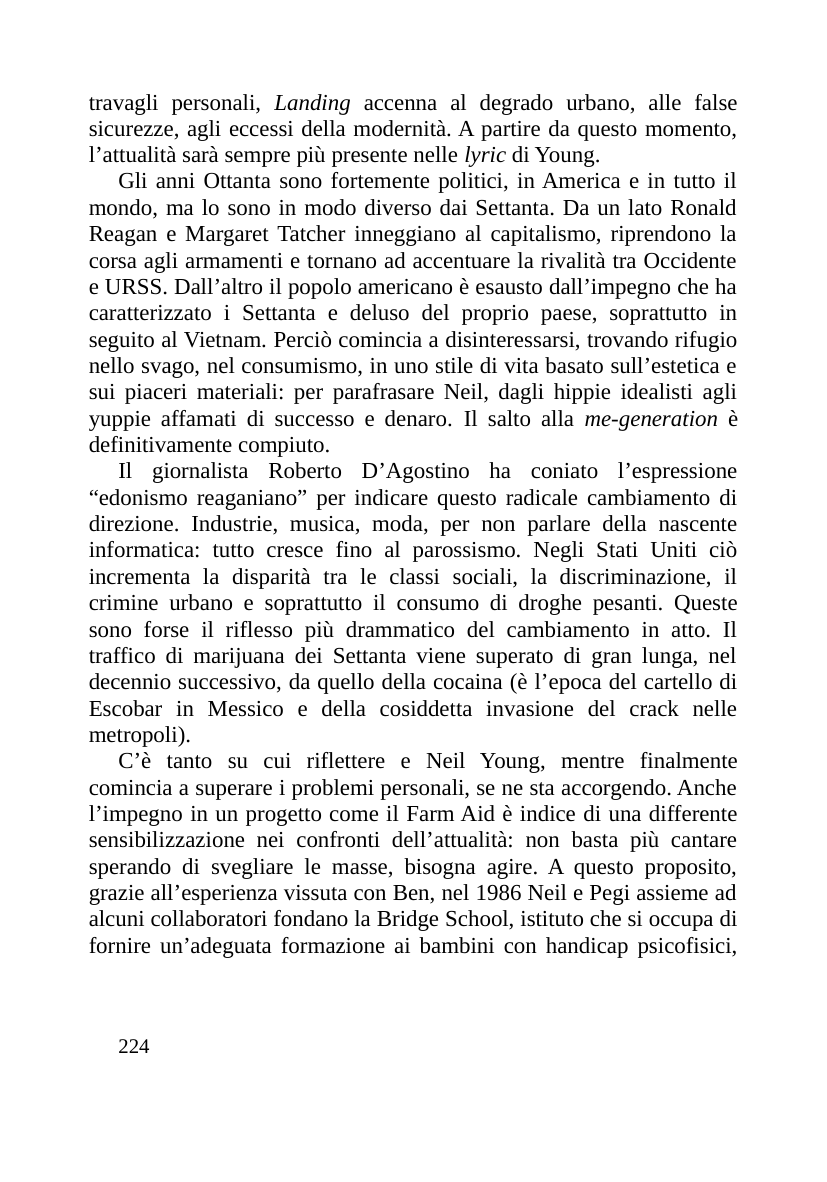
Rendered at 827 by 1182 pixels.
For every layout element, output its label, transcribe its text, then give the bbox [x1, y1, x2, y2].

text Gli anni Ottanta sono fortemente politici, in America e in tutto il mondo, ma lo sono in modo diverso dai Settanta. Da un lato Ronald Reagan e Margaret Tatcher inneggiano al capitalismo, riprendono la corsa agli armamenti e tornano ad accentuare la rivalità tra Occidente e URSS. Dall’altro il popolo americano è esausto dall’impegno che ha caratterizzato i Settanta e deluso del proprio paese, soprattutto in seguito al Vietnam. Perciò comincia a disinteressarsi, trovando rifugio nello svago, nel consumismo, in uno stile di vita basato sull’estetica e sui piaceri materiali: per parafrasare Neil, dagli hippie idealisti agli yuppie affamati di successo e denaro. Il salto alla me-generation è definitivamente compiuto. [88, 168, 738, 457]
text travagli personali, Landing accenna al degrado urbano, alle false sicurezze, agli eccessi della modernità. A partire da questo momento, l’attualità sarà sempre più presente nelle lyric di Young. [88, 88, 738, 168]
text Il giornalista Roberto D’Agostino ha coniato l’espressione “edonismo reaganiano” per indicare questo radicale cambiamento di direzione. Industrie, musica, moda, per non parlare della nascente informatica: tutto cresce fino al parossismo. Negli Stati Uniti ciò incrementa la disparità tra le classi sociali, la discriminazione, il crimine urbano e soprattutto il consumo di droghe pesanti. Queste sono forse il riflesso più drammatico del cambiamento in atto. Il traffico di marijuana dei Settanta viene superato di gran lunga, nel decennio successivo, da quello della cocaina (è l’epoca del cartello di Escobar in Messico e della cosiddetta invasione del crack nelle metropoli). [88, 457, 738, 747]
text C’è tanto su cui riflettere e Neil Young, mentre finalmente comincia a superare i problemi personali, se ne sta accorgendo. Anche l’impegno in un progetto come il Farm Aid è indice di una differente sensibilizzazione nei confronti dell’attualità: non basta più cantare sperando di svegliare le masse, bisogna agire. A questo proposito, grazie all’esperienza vissuta con Ben, nel 1986 Neil e Pegi assieme ad alcuni collaboratori fondano la Bridge School, istituto che si occupa di fornire un’adeguata formazione ai bambini con handicap psicofisici, [88, 747, 738, 958]
